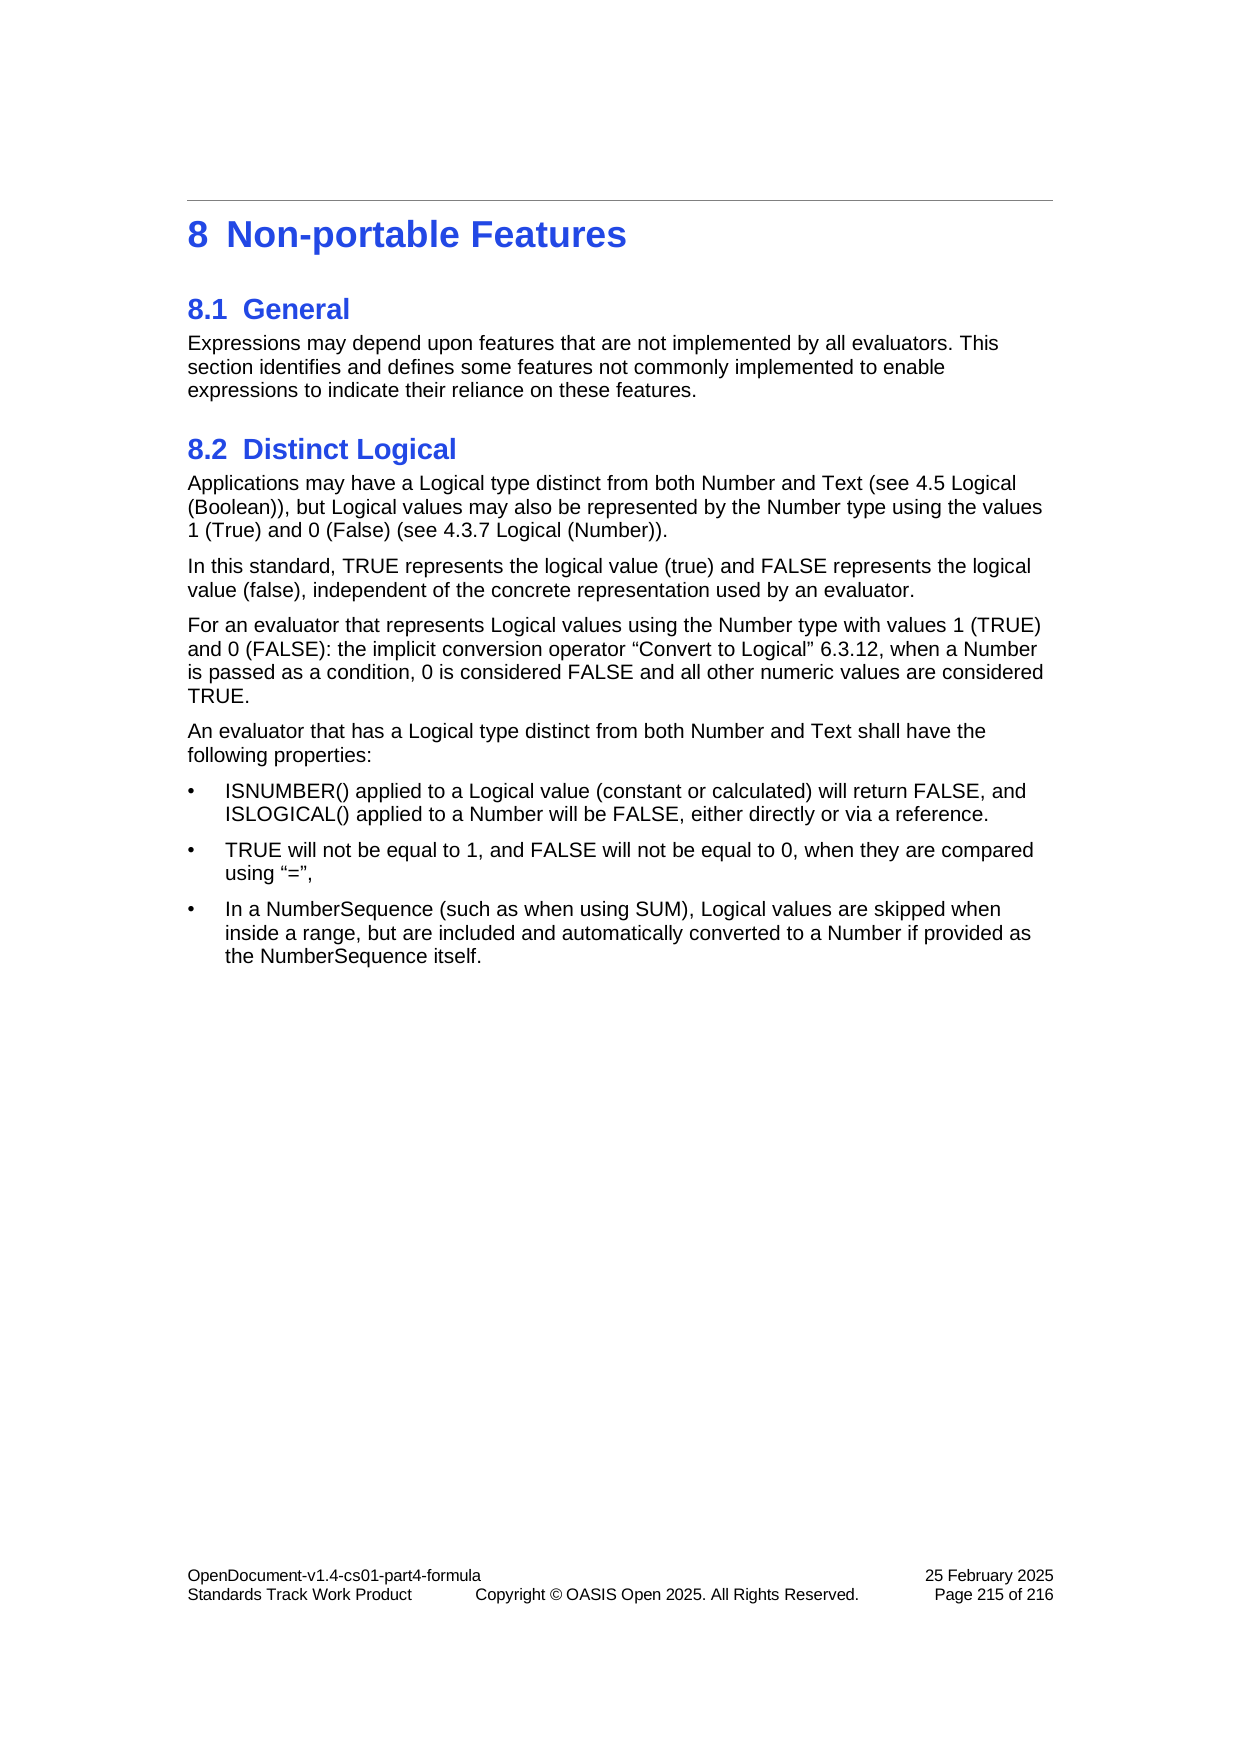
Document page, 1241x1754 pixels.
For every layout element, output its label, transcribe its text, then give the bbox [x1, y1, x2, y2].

subtitle Non-portable Features [187, 201, 1053, 256]
text Applications may have a Logical type distinct from both Number and Text (see 4.5 Logical (Boolean)), but Logical values may also be represented by the Number type using the values 1 (True) and 0 (False) (see 4.3.7 Logical (Number)). [187, 472, 1053, 542]
text Expressions may depend upon features that are not implemented by all evaluators. This section identifies and defines some features not commonly implemented to enable expressions to indicate their reliance on these features. [187, 332, 1053, 402]
subtitle General [187, 293, 1053, 326]
list TRUE will not be equal to 1, and FALSE will not be equal to 0, when they are compared using “=”, [187, 838, 1053, 885]
text For an evaluator that represents Logical values using the Number type with values 1 (TRUE) and 0 (FALSE): the implicit conversion operator “Convert to Logical” 6.3.12, when a Number is passed as a condition, 0 is considered FALSE and all other numeric values are considered TRUE. [187, 614, 1053, 708]
text In this standard, TRUE represents the logical value (true) and FALSE represents the logical value (false), independent of the concrete representation used by an evaluator. [187, 554, 1053, 602]
text An evaluator that has a Logical type distinct from both Number and Text shall have the following properties: [187, 720, 1053, 767]
list In a NumberSequence (such as when using SUM), Logical values are skipped when inside a range, but are included and automatically converted to a Number if provided as the NumberSequence itself. [187, 897, 1053, 968]
list ISNUMBER() applied to a Logical value (constant or calculated) will return FALSE, and ISLOGICAL() applied to a Number will be FALSE, either directly or via a reference. [187, 779, 1053, 826]
subtitle Distinct Logical [187, 433, 1053, 466]
